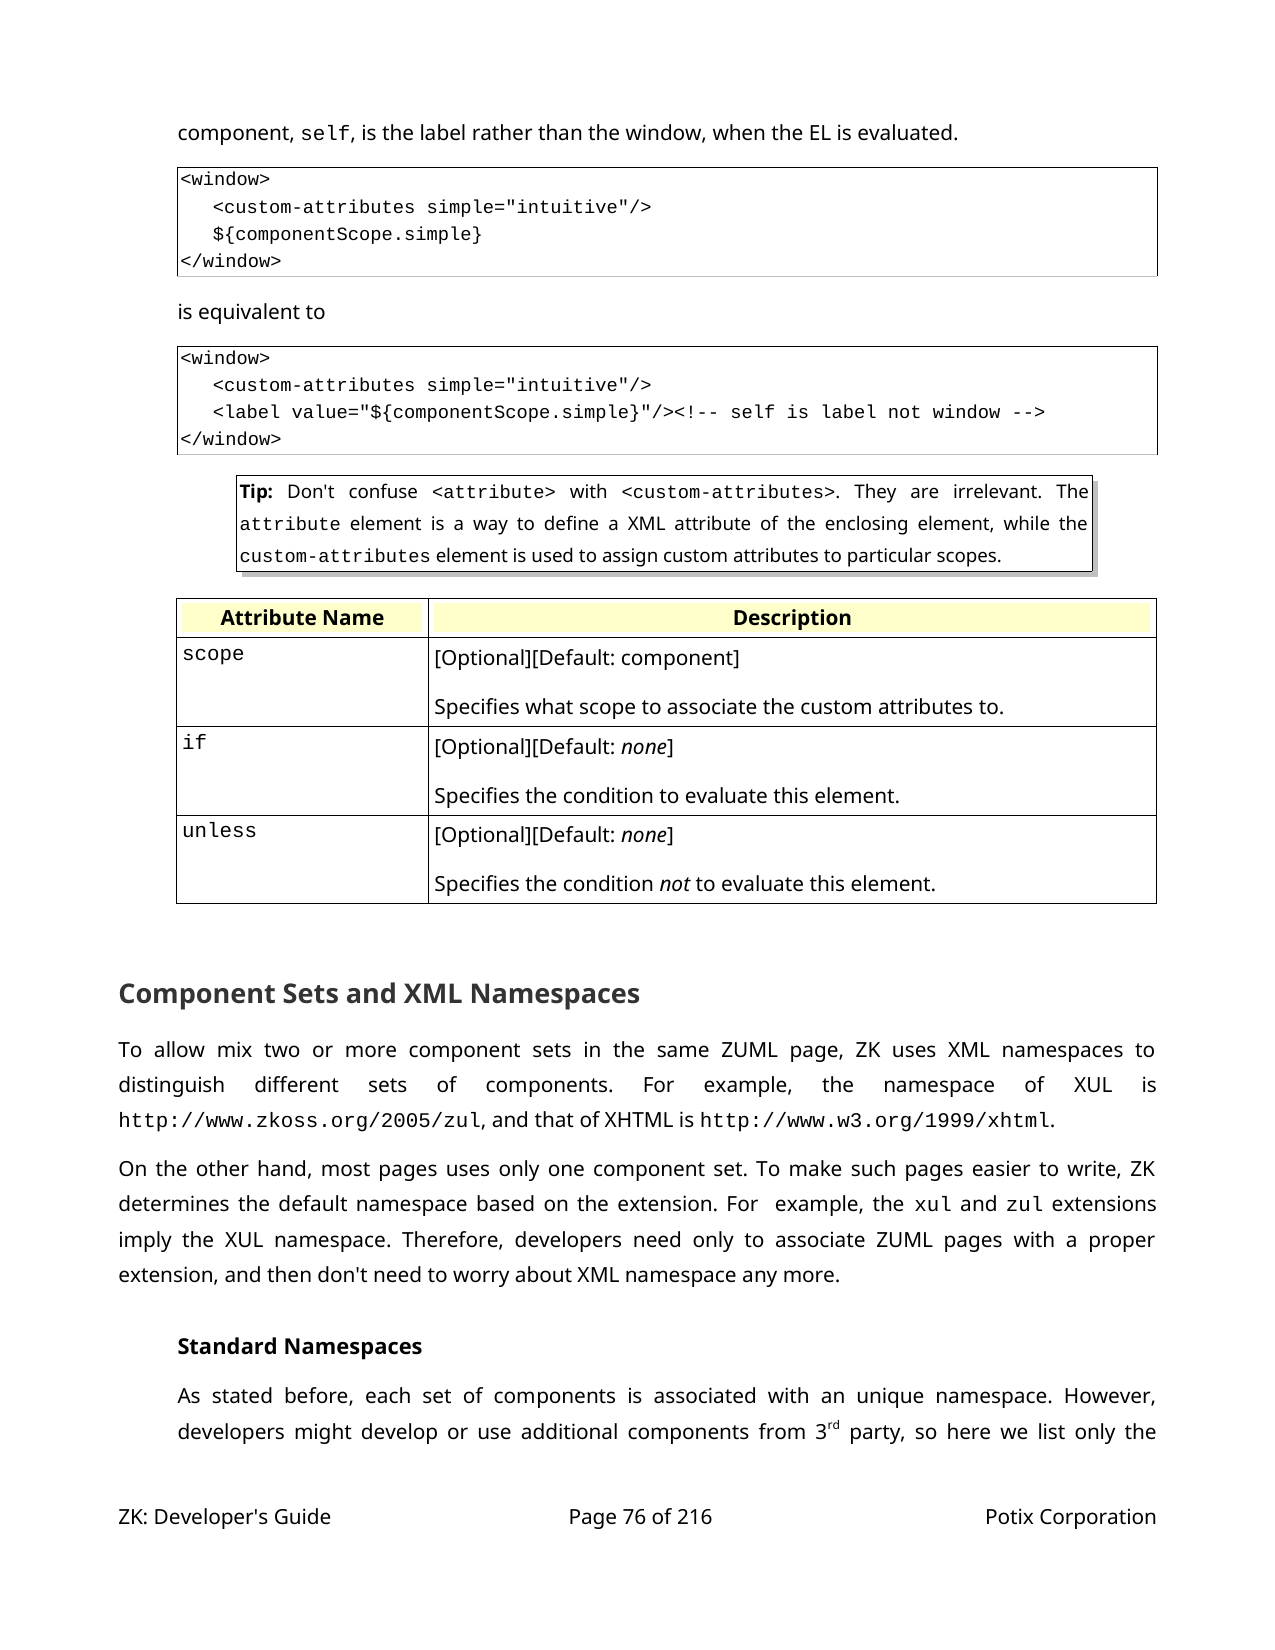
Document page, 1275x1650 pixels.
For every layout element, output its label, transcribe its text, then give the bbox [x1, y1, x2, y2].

text On the other hand, most pages uses only one component set. To make such pages easier to write, ZK determines the default namespace based on the extension. For example, the xul and zul extensions imply the XUL namespace. Therefore, developers need only to associate ZUML pages with a proper extension, and then don't need to worry about XML namespace any more. [118, 1154, 1157, 1288]
text </window> [178, 427, 1157, 454]
text <window> [178, 168, 1157, 192]
text is equivalent to [177, 297, 1157, 325]
subtitle Component Sets and XML Namespaces [118, 974, 1157, 1011]
table_cell [Optional][Default: component] Specifies what scope to associate the custom attributes to. [429, 638, 1156, 726]
text As stated before, each set of components is associated with an unique namespace. However, developers might develop or use additional components from 3rd party, so here we list only the [177, 1382, 1157, 1445]
table_header Description [429, 599, 1156, 637]
text <window> [178, 347, 1157, 370]
text To allow mix two or more component sets in the same ZUML page, ZK uses XML namespaces to distinguish different sets of components. For example, the namespace of XUL is http://www.zkoss.org/2005/zul, and that of XHTML is http://www.w3.org/1999/xhtml. [118, 1035, 1157, 1134]
text <custom-attributes simple="intuitive"/> [178, 194, 1157, 219]
table_cell [Optional][Default: none] Specifies the condition to evaluate this element. [429, 727, 1156, 815]
text Tip: Don't confuse <attribute> with <custom-attributes>. They are irrelevant. The attribute element is a way to define a XML attribute of the enclosing element, while the custom-attributes element is used to assign custom attributes to particular scopes. [237, 476, 1092, 571]
text </window> [178, 249, 1157, 276]
subtitle Standard Namespaces [177, 1331, 1157, 1361]
table_cell if [177, 727, 428, 815]
table_cell unless [177, 816, 428, 903]
table_cell scope [177, 638, 428, 726]
table_header Attribute Name [177, 599, 428, 637]
text <label value="${componentScope.simple}"/><!-- self is label not window --> [178, 400, 1157, 424]
text <custom-attributes simple="intuitive"/> [178, 373, 1157, 397]
text component, self, is the label rather than the window, when the EL is evaluated. [177, 118, 1157, 147]
table_cell [Optional][Default: none] Specifies the condition not to evaluate this element. [429, 816, 1156, 903]
text ${componentScope.simple} [178, 222, 1157, 246]
